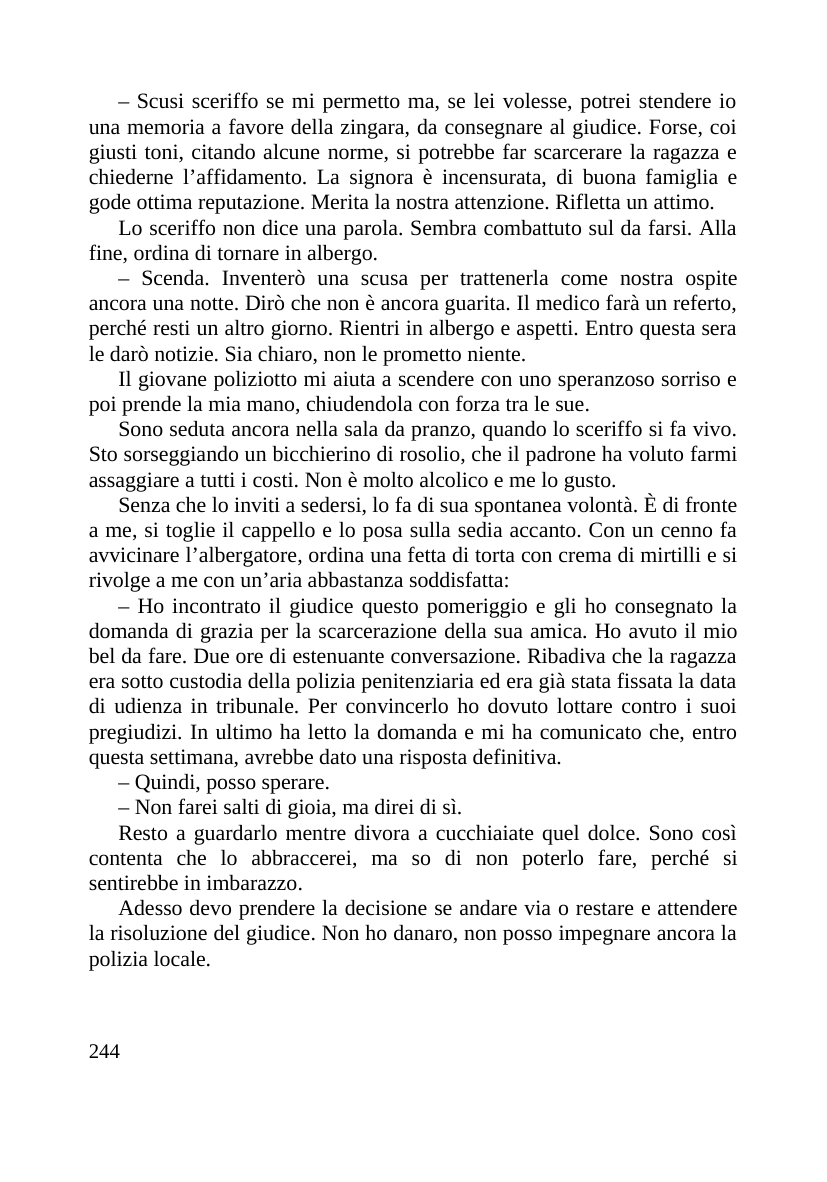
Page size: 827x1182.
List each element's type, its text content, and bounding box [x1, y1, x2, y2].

text Resto a guardarlo mentre divora a cucchiaiate quel dolce. Sono così contenta che lo abbraccerei, ma so di non poterlo fare, perché si sentirebbe in imbarazzo. [88, 819, 738, 895]
text Lo sceriffo non dice una parola. Sembra combattuto sul da farsi. Alla fine, ordina di tornare in albergo. [88, 214, 738, 265]
text – Scenda. Inventerò una scusa per trattenerla come nostra ospite ancora una notte. Dirò che non è ancora guarita. Il medico farà un referto, perché resti un altro giorno. Rientri in albergo e aspetti. Entro questa sera le darò notizie. Sia chiaro, non le prometto niente. [88, 265, 738, 366]
text – Quindi, posso sperare. [88, 769, 738, 794]
text Adesso devo prendere la decisione se andare via o restare e attendere la risoluzione del giudice. Non ho danaro, non posso impegnare ancora la polizia locale. [88, 895, 738, 971]
text Il giovane poliziotto mi aiuta a scendere con uno speranzoso sorriso e poi prende la mia mano, chiudendola con forza tra le sue. [88, 366, 738, 416]
text – Ho incontrato il giudice questo pomeriggio e gli ho consegnato la domanda di grazia per la scarcerazione della sua amica. Ho avuto il mio bel da fare. Due ore di estenuante conversazione. Ribadiva che la ragazza era sotto custodia della polizia penitenziaria ed era già stata fissata la data di udienza in tribunale. Per convincerlo ho dovuto lottare contro i suoi pregiudizi. In ultimo ha letto la domanda e mi ha comunicato che, entro questa settimana, avrebbe dato una risposta definitiva. [88, 593, 738, 769]
text – Non farei salti di gioia, ma direi di sì. [88, 794, 738, 819]
text Sono seduta ancora nella sala da pranzo, quando lo sceriffo si fa vivo. Sto sorseggiando un bicchierino di rosolio, che il padrone ha voluto farmi assaggiare a tutti i costi. Non è molto alcolico e me lo gusto. [88, 416, 738, 492]
text Senza che lo inviti a sedersi, lo fa di sua spontanea volontà. È di fronte a me, si toglie il cappello e lo posa sulla sedia accanto. Con un cenno fa avvicinare l’albergatore, ordina una fetta di torta con crema di mirtilli e si rivolge a me con un’aria abbastanza soddisfatta: [88, 492, 738, 593]
text – Scusi sceriffo se mi permetto ma, se lei volesse, potrei stendere io una memoria a favore della zingara, da consegnare al giudice. Forse, coi giusti toni, citando alcune norme, si potrebbe far scarcerare la ragazza e chiederne l’affidamento. La signora è incensurata, di buona famiglia e gode ottima reputazione. Merita la nostra attenzione. Rifletta un attimo. [88, 88, 738, 214]
